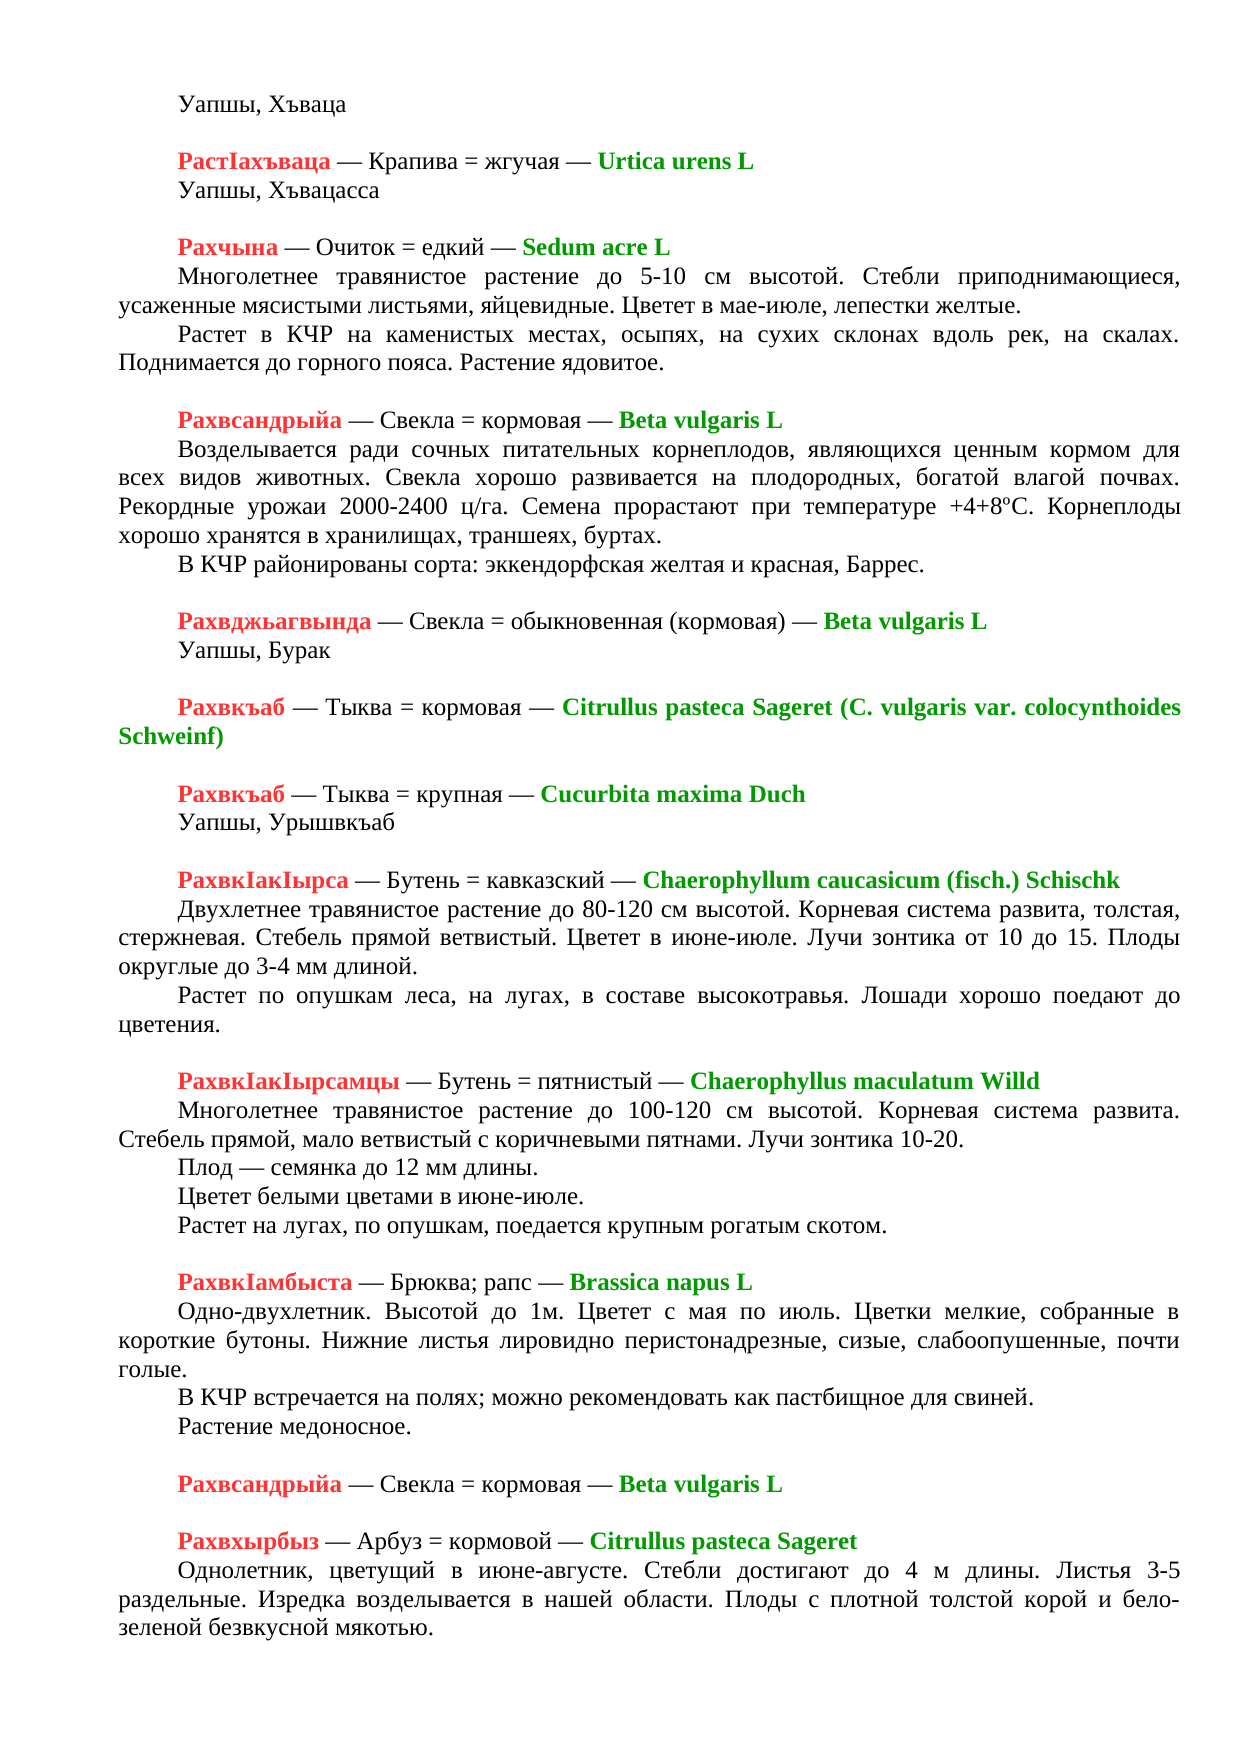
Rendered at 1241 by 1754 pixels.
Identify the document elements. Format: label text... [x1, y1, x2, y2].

text Многолетнее травянистое растение до 5-10 см высотой. Стебли приподнимающиеся, усаженные мясистыми листьями, яйцевидные. Цветет в мае-июле, лепестки желтые. [118, 261, 1181, 319]
text РахвкIакIырса — Бутень = кавказский — Chaerophyllum caucasicum (fisch.) Schischk [118, 865, 1181, 894]
text Плод — семянка до 12 мм длины. [118, 1152, 1181, 1181]
text В КЧР встречается на полях; можно рекомендовать как пастбищное для свиней. [118, 1382, 1181, 1411]
text Однолетник, цветущий в июне-августе. Стебли достигают до 4 м длины. Листья 3-5 раздельные. Изредка возделывается в нашей области. Плоды с плотной толстой корой и бело-зеленой безвкусной мякотью. [118, 1555, 1181, 1641]
text В КЧР районированы сорта: эккендорфская желтая и красная, Баррес. [118, 549, 1181, 577]
text Многолетнее травянистое растение до 100-120 см высотой. Корневая система развита. Стебель прямой, мало ветвистый с коричневыми пятнами. Лучи зонтика 10-20. [118, 1095, 1181, 1152]
text РахвкIакIырсамцы — Бутень = пятнистый — Chaerophyllus maculatum Willd [118, 1066, 1181, 1095]
text Рахвсандрыйа — Свекла = кормовая — Beta vulgaris L [118, 405, 1181, 434]
text Двухлетнее травянистое растение до 80-120 см высотой. Корневая система развита, толстая, стержневая. Стебель прямой ветвистый. Цветет в июне-июле. Лучи зонтика от 10 до 15. Плоды округлые до 3-4 мм длиной. [118, 894, 1181, 980]
text Рахвкъаб — Тыква = крупная — Cucurbita maxima Duch [118, 779, 1181, 807]
text Рахвсандрыйа — Свекла = кормовая — Beta vulgaris L [118, 1469, 1181, 1497]
text Рахвхырбыз — Арбуз = кормовой — Citrullus pasteca Sageret [118, 1526, 1181, 1555]
text Рахвджьагвында — Свекла = обыкновенная (кормовая) — Beta vulgaris L [118, 606, 1181, 635]
text Растение медоносное. [118, 1411, 1181, 1440]
text Уапшы, Бурак [118, 635, 1181, 664]
text РастIахъваца — Крапива = жгучая — Urtica urens L [118, 146, 1181, 175]
text Уапшы, Урышвкъаб [118, 807, 1181, 836]
text Растет по опушкам леса, на лугах, в составе высокотравья. Лошади хорошо поедают до цветения. [118, 980, 1181, 1037]
text Цветет белыми цветами в июне-июле. [118, 1181, 1181, 1210]
text РахвкIамбыста — Брюква; рапс — Brassica napus L [118, 1267, 1181, 1296]
text Растет в КЧР на каменистых местах, осыпях, на сухих склонах вдоль рек, на скалах. Поднимается до горного пояса. Растение ядовитое. [118, 319, 1181, 376]
text Рахвкъаб — Тыква = кормовая — Citrullus pasteca Sageret (C. vulgaris var. colocynthoides Schweinf) [118, 692, 1181, 750]
text Уапшы, Хъвацасса [118, 175, 1181, 204]
text Рахчына — Очиток = едкий — Sedum acre L [118, 232, 1181, 261]
text Уапшы, Хъваца [118, 89, 1181, 117]
text Возделывается ради сочных питательных корнеплодов, являющихся ценным кормом для всех видов животных. Свекла хорошо развивается на плодородных, богатой влагой почвах. Рекордные урожаи 2000-2400 ц/га. Семена прорастают при температуре +4+8ºC. Корнеплоды хорошо хранятся в хранилищах, траншеях, буртах. [118, 434, 1181, 549]
text Одно-двухлетник. Высотой до 1м. Цветет с мая по июль. Цветки мелкие, собранные в короткие бутоны. Нижние листья лировидно перистонадрезные, сизые, слабоопушенные, почти голые. [118, 1296, 1181, 1382]
text Растет на лугах, по опушкам, поедается крупным рогатым скотом. [118, 1210, 1181, 1239]
